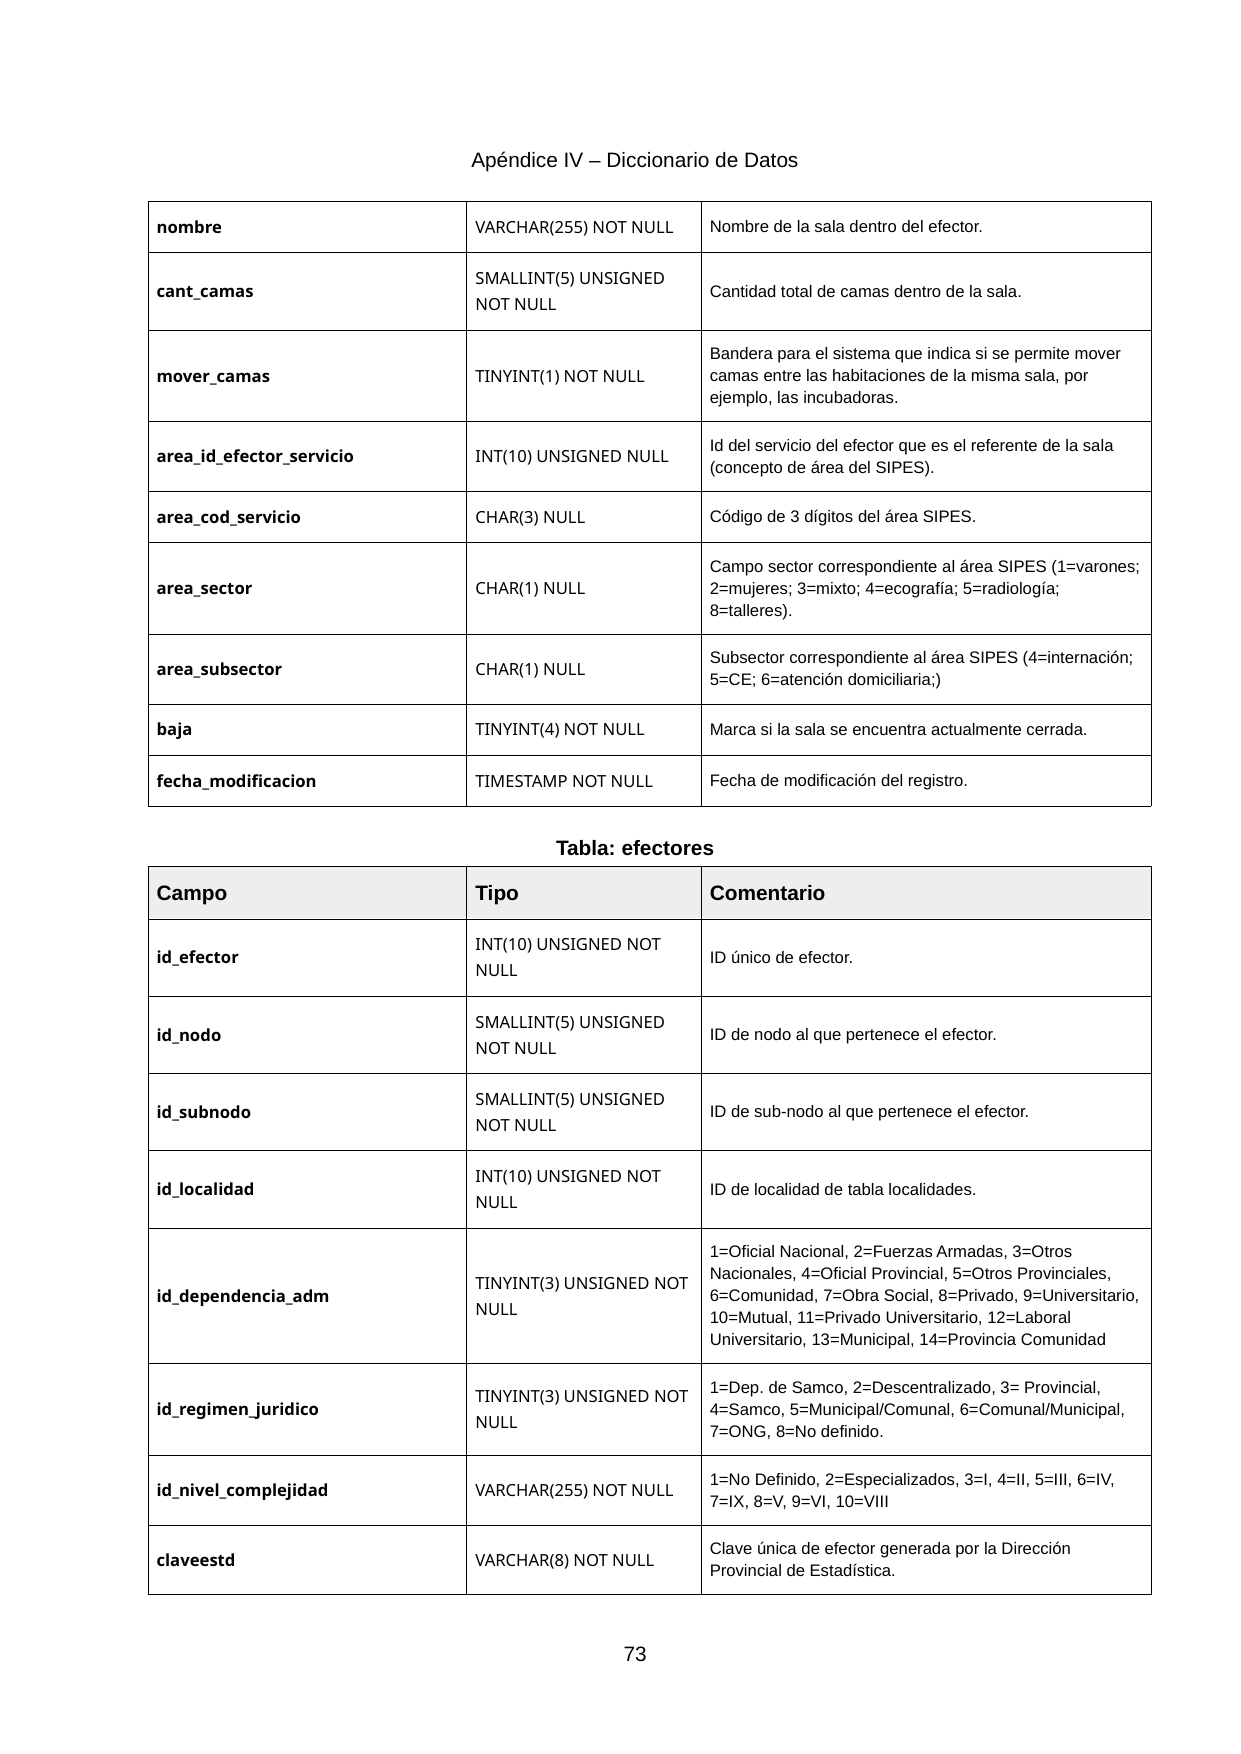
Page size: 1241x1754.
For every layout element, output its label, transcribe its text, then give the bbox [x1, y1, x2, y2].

table_cell id_regimen_juridico [149, 1364, 466, 1455]
table_cell Cantidad total de camas dentro de la sala. [702, 253, 1151, 329]
table_cell Marca si la sala se encuentra actualmente cerrada. [702, 705, 1151, 755]
table_cell id_subnodo [149, 1074, 466, 1150]
table_cell Bandera para el sistema que indica si se permite mover camas entre las habitaciones de la misma sala, por ejemplo, las incubadoras. [702, 331, 1151, 421]
table_cell 1=Dep. de Samco, 2=Descentralizado, 3= Provincial, 4=Samco, 5=Municipal/Comunal, 6=Comunal/Municipal, 7=ONG, 8=No definido. [702, 1364, 1151, 1455]
table_cell SMALLINT(5) UNSIGNED NOT NULL [467, 1074, 701, 1150]
table_cell id_localidad [149, 1151, 466, 1228]
table_cell ID único de efector. [702, 920, 1151, 996]
table_cell Fecha de modificación del registro. [702, 756, 1151, 806]
table_cell TINYINT(3) UNSIGNED NOT NULL [467, 1364, 701, 1455]
table_cell VARCHAR(255) NOT NULL [467, 1456, 701, 1525]
table_cell CHAR(1) NULL [467, 635, 701, 703]
table_cell TIMESTAMP NOT NULL [467, 756, 701, 806]
table_cell nombre [149, 202, 466, 252]
table_cell Campo sector correspondiente al área SIPES (1=varones; 2=mujeres; 3=mixto; 4=ecografía; 5=radiología; 8=talleres). [702, 543, 1151, 634]
table_cell CHAR(3) NULL [467, 492, 701, 542]
table_cell 1=Oficial Nacional, 2=Fuerzas Armadas, 3=Otros Nacionales, 4=Oficial Provincial, 5=Otros Provinciales, 6=Comunidad, 7=Obra Social, 8=Privado, 9=Universitario, 10=Mutual, 11=Privado Universitario, 12=Laboral Universitario, 13=Municipal, 14=Provincia Comunidad [702, 1229, 1151, 1363]
table_cell 1=No Definido, 2=Especializados, 3=I, 4=II, 5=III, 6=IV, 7=IX, 8=V, 9=VI, 10=VIII [702, 1456, 1151, 1525]
table_cell Id del servicio del efector que es el referente de la sala (concepto de área del SIPES). [702, 422, 1151, 491]
table_header Tipo [467, 867, 701, 918]
table_cell CHAR(1) NULL [467, 543, 701, 634]
table_cell TINYINT(1) NOT NULL [467, 331, 701, 421]
table_header Campo [149, 867, 466, 918]
table_cell area_cod_servicio [149, 492, 466, 542]
table_cell Nombre de la sala dentro del efector. [702, 202, 1151, 252]
table_cell mover_camas [149, 331, 466, 421]
table_cell area_subsector [149, 635, 466, 703]
table_cell SMALLINT(5) UNSIGNED NOT NULL [467, 253, 701, 329]
table_cell Subsector correspondiente al área SIPES (4=internación; 5=CE; 6=atención domiciliaria;) [702, 635, 1151, 703]
table_cell id_nodo [149, 997, 466, 1073]
table_cell fecha_modificacion [149, 756, 466, 806]
table_cell area_sector [149, 543, 466, 634]
table_cell INT(10) UNSIGNED NOT NULL [467, 920, 701, 996]
table_cell area_id_efector_servicio [149, 422, 466, 491]
table_cell ID de sub-nodo al que pertenece el efector. [702, 1074, 1151, 1150]
table_cell VARCHAR(255) NOT NULL [467, 202, 701, 252]
text Tabla: efectores [148, 836, 1122, 860]
table_cell INT(10) UNSIGNED NULL [467, 422, 701, 491]
table_header Comentario [702, 867, 1151, 918]
table_cell INT(10) UNSIGNED NOT NULL [467, 1151, 701, 1228]
table_cell id_nivel_complejidad [149, 1456, 466, 1525]
table_cell ID de nodo al que pertenece el efector. [702, 997, 1151, 1073]
table_cell SMALLINT(5) UNSIGNED NOT NULL [467, 997, 701, 1073]
table_cell cant_camas [149, 253, 466, 329]
table_cell Código de 3 dígitos del área SIPES. [702, 492, 1151, 542]
table_cell TINYINT(4) NOT NULL [467, 705, 701, 755]
table_cell id_dependencia_adm [149, 1229, 466, 1363]
table_cell id_efector [149, 920, 466, 996]
table_cell baja [149, 705, 466, 755]
table_cell Clave única de efector generada por la Dirección Provincial de Estadística. [702, 1526, 1151, 1594]
table_cell TINYINT(3) UNSIGNED NOT NULL [467, 1229, 701, 1363]
table_cell VARCHAR(8) NOT NULL [467, 1526, 701, 1594]
table_cell ID de localidad de tabla localidades. [702, 1151, 1151, 1228]
table_cell claveestd [149, 1526, 466, 1594]
